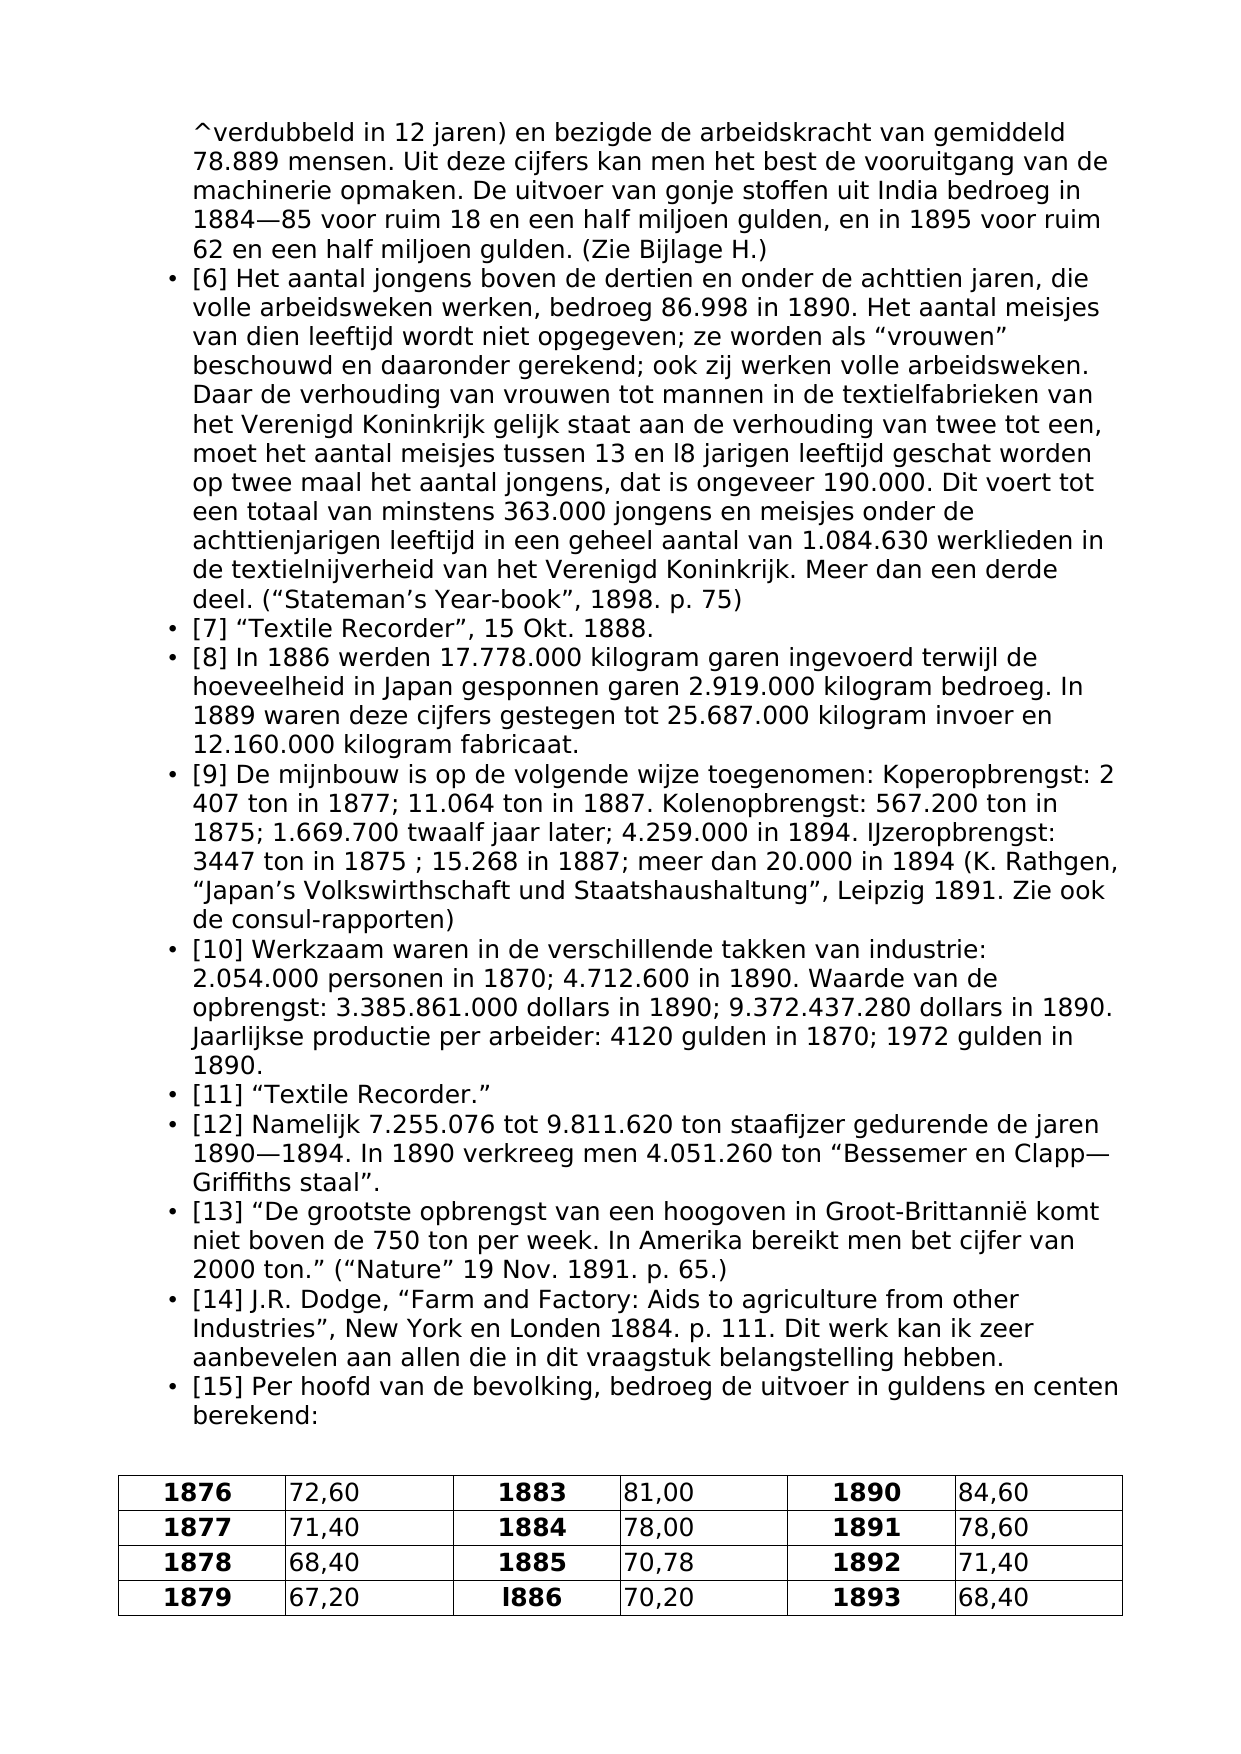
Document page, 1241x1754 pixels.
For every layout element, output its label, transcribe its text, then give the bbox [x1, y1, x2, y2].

table_cell 71,40 [956, 1546, 1122, 1580]
table_header 81,00 [621, 1476, 787, 1510]
list [11] “Textile Recorder.” [177, 1081, 1122, 1110]
list [6] Het aantal jongens boven de dertien en onder de achttien jaren, die volle arbeidsweken werken, bedroeg 86.998 in 1890. Het aantal meisjes van dien leeftijd wordt niet opgegeven; ze worden als “vrouwen” beschouwd en daaronder gerekend; ook zij werken volle arbeidsweken. Daar de verhouding van vrouwen tot mannen in de textielfabrieken van het Verenigd Koninkrijk gelijk staat aan de verhouding van twee tot een, moet het aantal meisjes tussen 13 en l8 jarigen leeftijd geschat worden op twee maal het aantal jongens, dat is ongeveer 190.000. Dit voert tot een totaal van minstens 363.000 jongens en meisjes onder de achttienjarigen leeftijd in een geheel aantal van 1.084.630 werklieden in de textielnijverheid van het Verenigd Koninkrijk. Meer dan een derde deel. (“Stateman’s Year-book”, 1898. p. 75) [177, 264, 1122, 614]
table_cell 78,00 [621, 1511, 787, 1545]
list [15] Per hoofd van de bevolking, bedroeg de uitvoer in guldens en centen berekend: [177, 1372, 1122, 1431]
table_header 84,60 [956, 1476, 1122, 1510]
table_cell 68,40 [956, 1581, 1122, 1615]
table_cell 70,78 [621, 1546, 787, 1580]
table_cell 1892 [788, 1546, 955, 1580]
table_cell l886 [454, 1581, 620, 1615]
table_cell 1879 [119, 1581, 285, 1615]
table_cell 67,20 [286, 1581, 453, 1615]
table_cell 1884 [454, 1511, 620, 1545]
table_header 1883 [454, 1476, 620, 1510]
table_cell 1893 [788, 1581, 955, 1615]
table_header 1890 [788, 1476, 955, 1510]
table_cell 71,40 [286, 1511, 453, 1545]
table_cell 70,20 [621, 1581, 787, 1615]
table_cell 1877 [119, 1511, 285, 1545]
list [13] “De grootste opbrengst van een hoogoven in Groot-Brittannië komt niet boven de 750 ton per week. In Amerika bereikt men bet cijfer van 2000 ton.” (“Nature” 19 Nov. 1891. p. 65.) [177, 1197, 1122, 1285]
table_cell 1891 [788, 1511, 955, 1545]
table_cell 78,60 [956, 1511, 1122, 1545]
list [9] De mijnbouw is op de volgende wijze toegenomen: Koperopbrengst: 2 407 ton in 1877; 11.064 ton in 1887. Kolenopbrengst: 567.200 ton in 1875; 1.669.700 twaalf jaar later; 4.259.000 in 1894. IJzeropbrengst: 3447 ton in 1875 ; 15.268 in 1887; meer dan 20.000 in 1894 (K. Rathgen, “Japan’s Volkswirthschaft und Staatshaushaltung”, Leipzig 1891. Zie ook de consul-rapporten) [177, 760, 1122, 935]
list [14] J.R. Dodge, “Farm and Factory: Aids to agriculture from other Industries”, New York en Londen 1884. p. 111. Dit werk kan ik zeer aanbevelen aan allen die in dit vraagstuk belangstelling hebben. [177, 1285, 1122, 1372]
table_header 72,60 [286, 1476, 453, 1510]
table_cell 68,40 [286, 1546, 453, 1580]
list [7] “Textile Recorder”, 15 Okt. 1888. [177, 614, 1122, 643]
list [12] Namelijk 7.255.076 tot 9.811.620 ton staafijzer gedurende de jaren 1890—1894. In 1890 verkreeg men 4.051.260 ton “Bessemer en Clapp—Griffiths staal”. [177, 1110, 1122, 1197]
table_cell 1885 [454, 1546, 620, 1580]
table_header 1876 [119, 1476, 285, 1510]
list ^verdubbeld in 12 jaren) en bezigde de arbeidskracht van gemiddeld 78.889 mensen. Uit deze cijfers kan men het best de vooruitgang van de machinerie opmaken. De uitvoer van gonje stoffen uit India bedroeg in 1884—85 voor ruim 18 en een half miljoen gulden, en in 1895 voor ruim 62 en een half miljoen gulden. (Zie Bijlage H.) [177, 118, 1122, 264]
list [8] In 1886 werden 17.778.000 kilogram garen ingevoerd terwijl de hoeveelheid in Japan gesponnen garen 2.919.000 kilogram bedroeg. In 1889 waren deze cijfers gestegen tot 25.687.000 kilogram invoer en 12.160.000 kilogram fabricaat. [177, 643, 1122, 760]
list [10] Werkzaam waren in de verschillende takken van industrie: 2.054.000 personen in 1870; 4.712.600 in 1890. Waarde van de opbrengst: 3.385.861.000 dollars in 1890; 9.372.437.280 dollars in 1890. Jaarlijkse productie per arbeider: 4120 gulden in 1870; 1972 gulden in 1890. [177, 935, 1122, 1081]
table_cell 1878 [119, 1546, 285, 1580]
